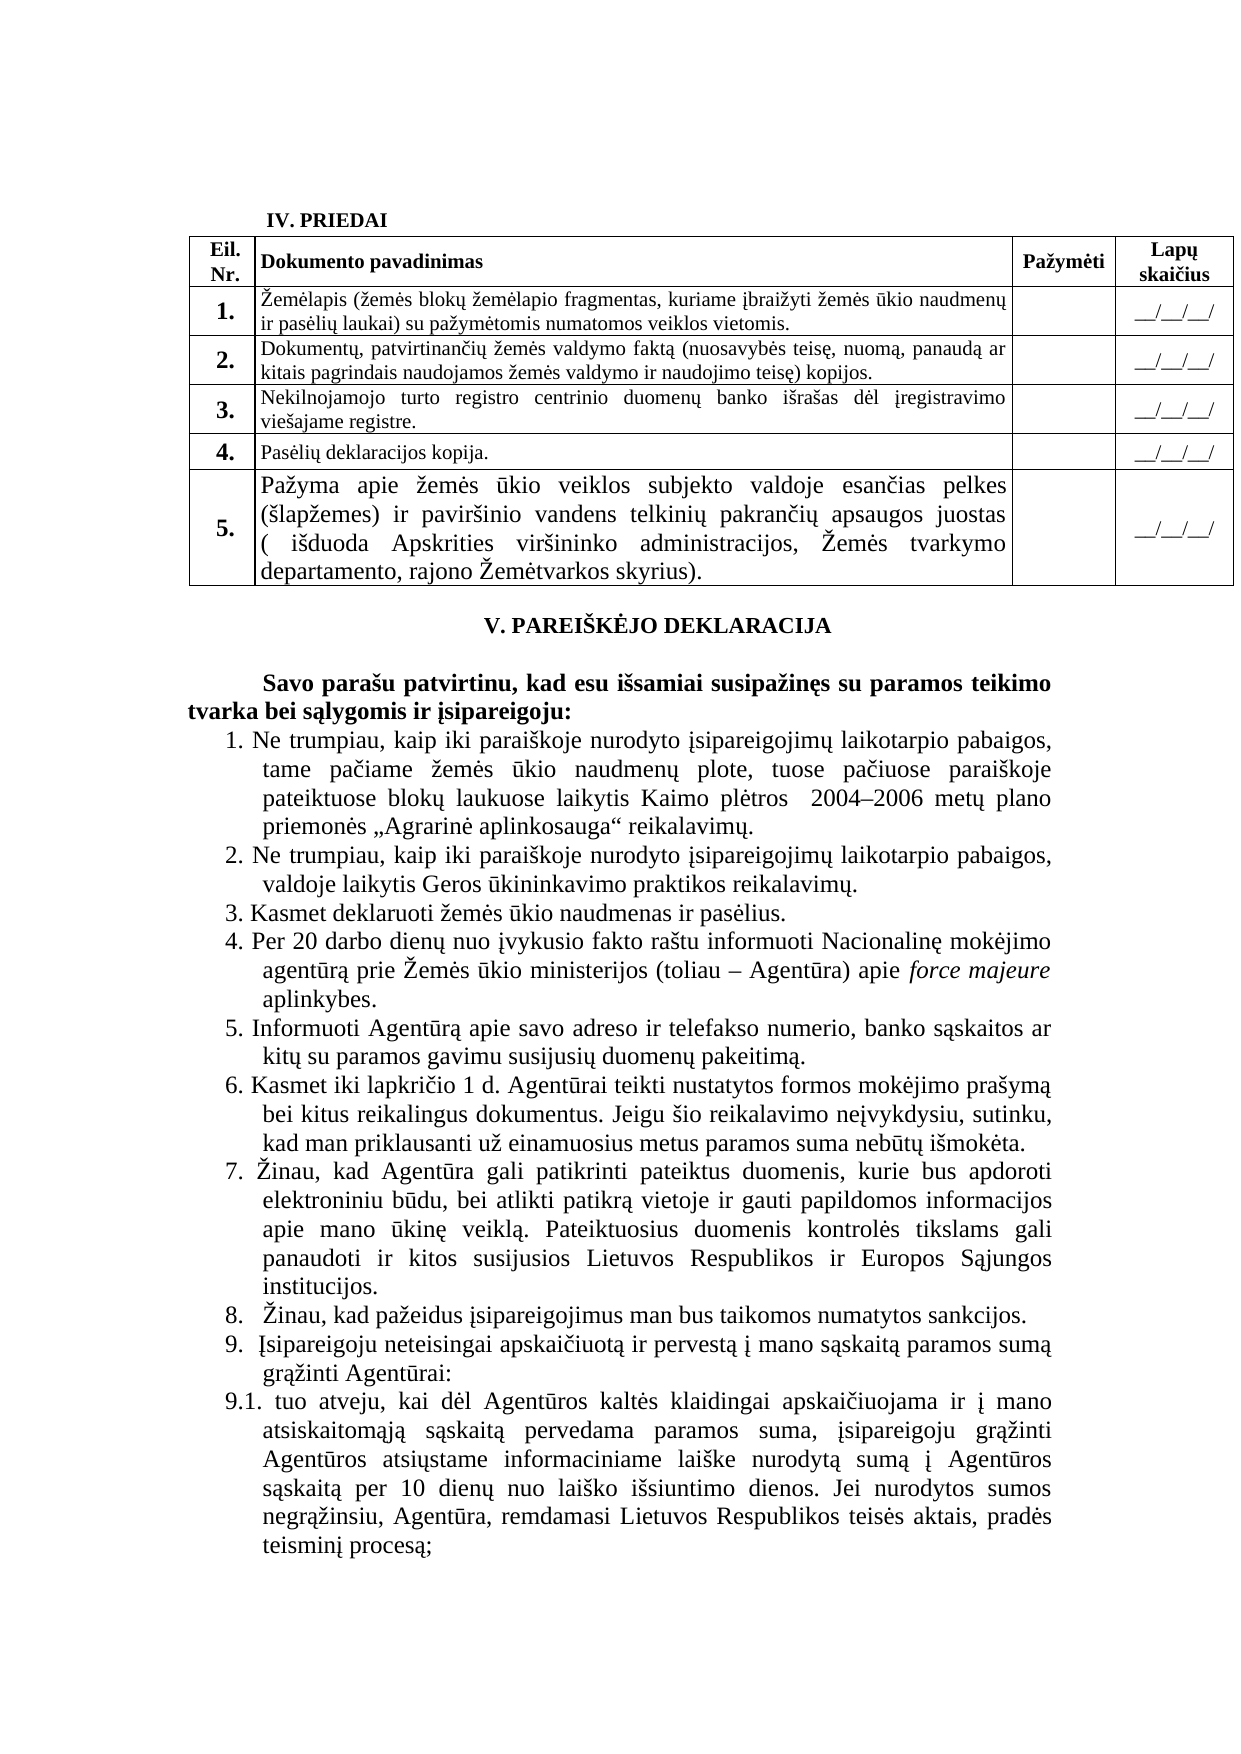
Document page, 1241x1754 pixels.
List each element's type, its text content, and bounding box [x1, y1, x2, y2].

text Savo parašu patvirtinu, kad esu išsamiai susipažinęs su paramos teikimo tvarka bei sąlygomis ir įsipareigoju: [187, 668, 1053, 725]
table_cell 1. [190, 287, 254, 335]
table_cell Dokumento pavadinimas [256, 237, 1012, 286]
text 5. Informuoti Agentūrą apie savo adreso ir telefakso numerio, banko sąskaitos ar kitų su paramos gavimu susijusių duomenų pakeitimą. [225, 1013, 1053, 1070]
table_cell Eil. Nr. [190, 237, 254, 286]
table_cell [1013, 470, 1115, 585]
table_cell __/__/__/ [1116, 434, 1233, 469]
text 6. Kasmet iki lapkričio 1 d. Agentūrai teikti nustatytos formos mokėjimo prašymą bei kitus reikalingus dokumentus. Jeigu šio reikalavimo neįvykdysiu, sutinku, kad man priklausanti už einamuosius metus paramos suma nebūtų išmokėta. [225, 1070, 1053, 1156]
table_cell 5. [190, 470, 254, 585]
text 2. Ne trumpiau, kaip iki paraiškoje nurodyto įsipareigojimų laikotarpio pabaigos, valdoje laikytis Geros ūkininkavimo praktikos reikalavimų. [225, 840, 1053, 898]
table_header IV. PRIEDAI [255, 208, 1233, 236]
table_cell Nekilnojamojo turto registro centrinio duomenų banko išrašas dėl įregistravimo viešajame registre. [256, 385, 1012, 433]
table_header [189, 208, 255, 236]
table_cell [1013, 434, 1115, 469]
text V. PAREIŠKĖJO DEKLARACIJA [187, 612, 1053, 639]
table_cell Pažymėti [1013, 237, 1115, 286]
table_cell __/__/__/ [1116, 287, 1233, 335]
text 7. Žinau, kad Agentūra gali patikrinti pateiktus duomenis, kurie bus apdoroti elektroniniu būdu, bei atlikti patikrą vietoje ir gauti papildomos informacijos apie mano ūkinę veiklą. Pateiktuosius duomenis kontrolės tikslams gali panaudoti ir kitos susijusios Lietuvos Respublikos ir Europos Sąjungos institucijos. [225, 1156, 1053, 1300]
table_cell __/__/__/ [1116, 385, 1233, 433]
table_cell 3. [190, 385, 254, 433]
table_cell 4. [190, 434, 254, 469]
table_cell [1013, 385, 1115, 433]
text 9.1. tuo atveju, kai dėl Agentūros kaltės klaidingai apskaičiuojama ir į mano atsiskaitomąją sąskaitą pervedama paramos suma, įsipareigoju grąžinti Agentūros atsiųstame informaciniame laiške nurodytą sumą į Agentūros sąskaitą per 10 dienų nuo laiško išsiuntimo dienos. Jei nurodytos sumos negrąžinsiu, Agentūra, remdamasi Lietuvos Respublikos teisės aktais, pradės teisminį procesą; [225, 1386, 1053, 1559]
text 1. Ne trumpiau, kaip iki paraiškoje nurodyto įsipareigojimų laikotarpio pabaigos, tame pačiame žemės ūkio naudmenų plote, tuose pačiuose paraiškoje pateiktuose blokų laukuose laikytis Kaimo plėtros 2004–2006 metų plano priemonės „Agrarinė aplinkosauga“ reikalavimų. [225, 725, 1053, 840]
table_cell __/__/__/ [1116, 470, 1233, 585]
table_cell Dokumentų, patvirtinančių žemės valdymo faktą (nuosavybės teisę, nuomą, panaudą ar kitais pagrindais naudojamos žemės valdymo ir naudojimo teisę) kopijos. [256, 336, 1012, 384]
text 9. Įsipareigoju neteisingai apskaičiuotą ir pervestą į mano sąskaitą paramos sumą grąžinti Agentūrai: [225, 1329, 1053, 1386]
table_cell [1013, 336, 1115, 384]
table_cell 2. [190, 336, 254, 384]
text 4. Per 20 darbo dienų nuo įvykusio fakto raštu informuoti Nacionalinę mokėjimo agentūrą prie Žemės ūkio ministerijos (toliau – Agentūra) apie force majeure aplinkybes. [225, 926, 1053, 1013]
table_cell Lapų skaičius [1116, 237, 1233, 286]
table_cell Pažyma apie žemės ūkio veiklos subjekto valdoje esančias pelkes (šlapžemes) ir paviršinio vandens telkinių pakrančių apsaugos juostas ( išduoda Apskrities viršininko administracijos, Žemės tvarkymo departamento, rajono Žemėtvarkos skyrius). [256, 470, 1012, 585]
text 8. Žinau, kad pažeidus įsipareigojimus man bus taikomos numatytos sankcijos. [225, 1300, 1053, 1329]
table_cell __/__/__/ [1116, 336, 1233, 384]
text 3. Kasmet deklaruoti žemės ūkio naudmenas ir pasėlius. [225, 898, 1053, 926]
table_cell Pasėlių deklaracijos kopija. [256, 434, 1012, 469]
table_cell [1013, 287, 1115, 335]
table_cell Žemėlapis (žemės blokų žemėlapio fragmentas, kuriame įbraižyti žemės ūkio naudmenų ir pasėlių laukai) su pažymėtomis numatomos veiklos vietomis. [256, 287, 1012, 335]
